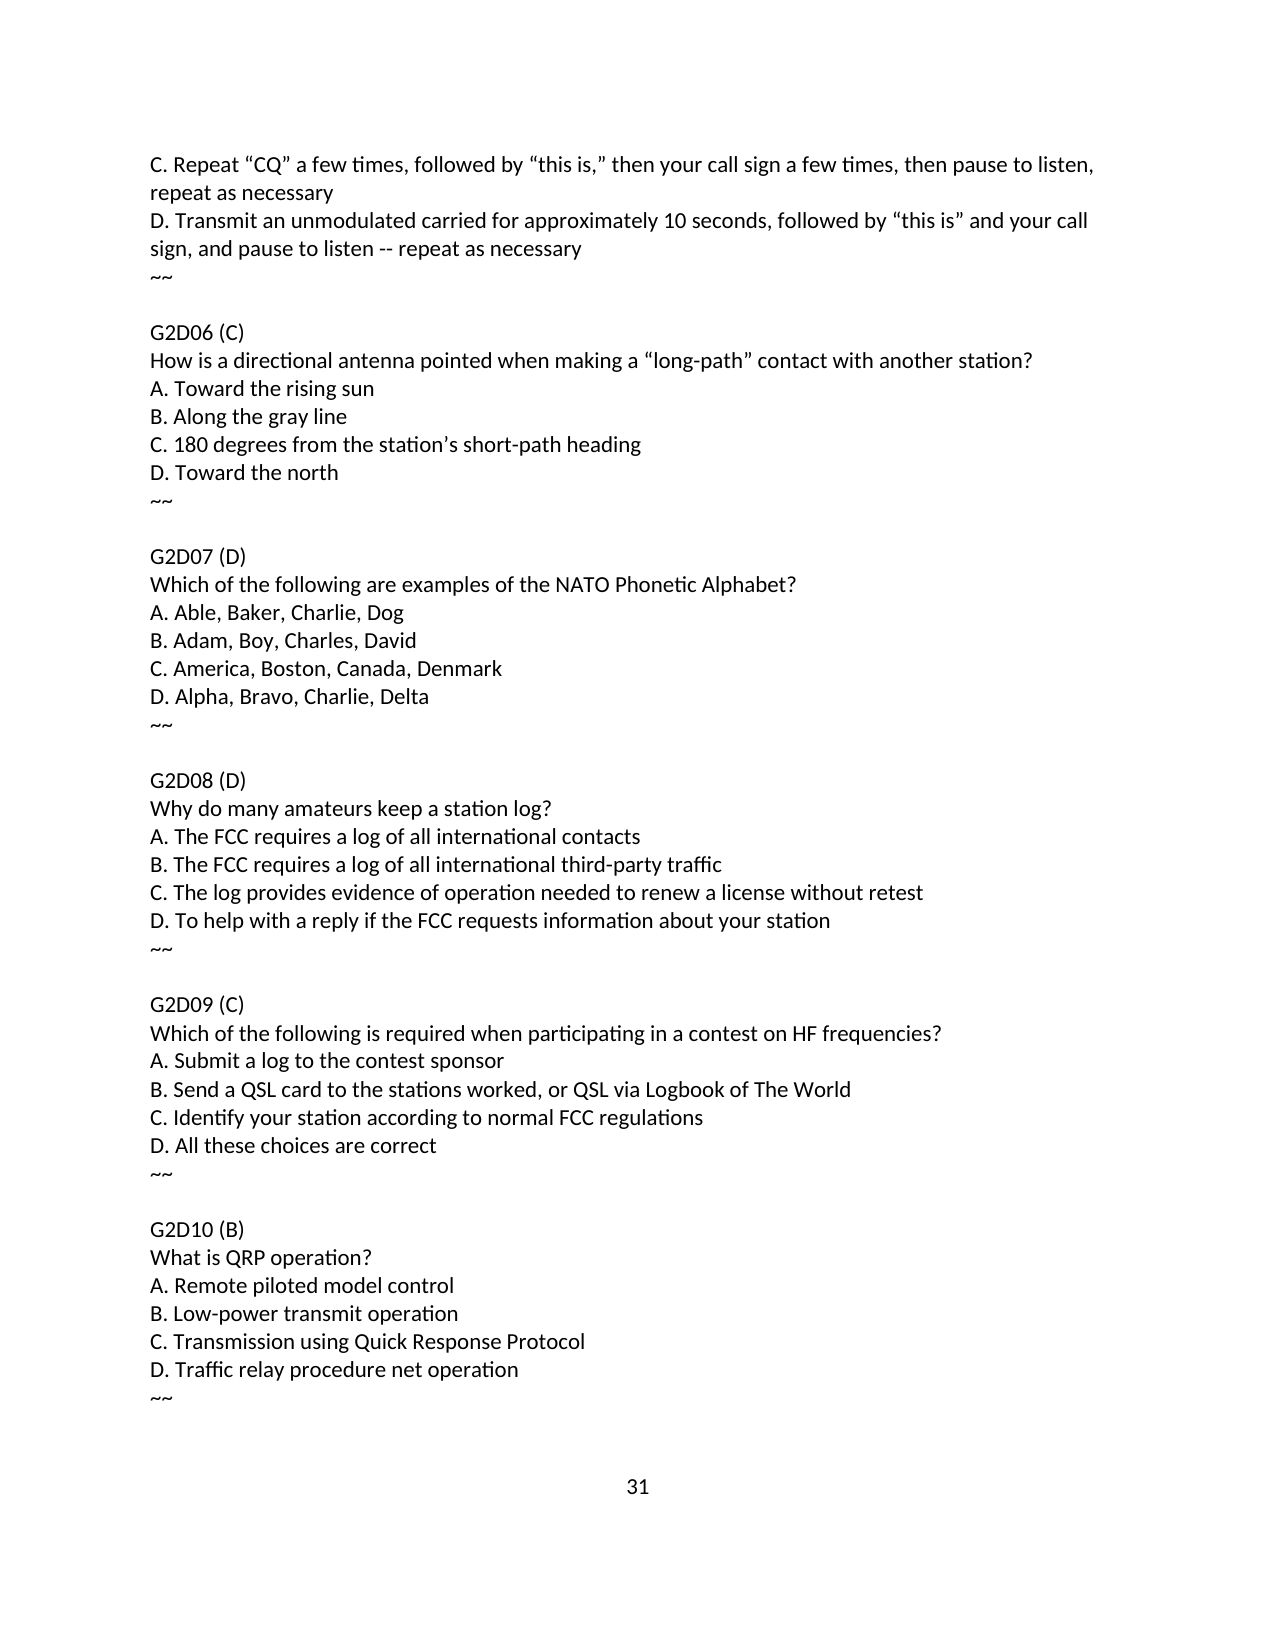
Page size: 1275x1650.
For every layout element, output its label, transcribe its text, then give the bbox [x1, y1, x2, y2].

text ~~ [150, 1383, 1125, 1411]
text A. Able, Baker, Charlie, Dog [150, 598, 1125, 626]
text How is a directional antenna pointed when making a “long-path” contact with another station? [150, 346, 1125, 374]
text C. America, Boston, Canada, Denmark [150, 654, 1125, 682]
text Which of the following is required when participating in a contest on HF frequencies? [150, 1019, 1125, 1047]
text A. Remote piloted model control [150, 1271, 1125, 1299]
text B. Send a QSL card to the stations worked, or QSL via Logbook of The World [150, 1075, 1125, 1103]
text B. Adam, Boy, Charles, David [150, 626, 1125, 654]
text G2D09 (C) [150, 991, 1125, 1019]
text D. Toward the north [150, 458, 1125, 486]
text D. Alpha, Bravo, Charlie, Delta [150, 682, 1125, 710]
text B. The FCC requires a log of all international third-party traffic [150, 851, 1125, 878]
text Why do many amateurs keep a station log? [150, 794, 1125, 822]
text D. Traffic relay procedure net operation [150, 1355, 1125, 1383]
text ~~ [150, 710, 1125, 738]
text C. Identify your station according to normal FCC regulations [150, 1103, 1125, 1131]
text G2D08 (D) [150, 766, 1125, 794]
text C. The log provides evidence of operation needed to renew a license without retest [150, 878, 1125, 907]
text B. Low-power transmit operation [150, 1299, 1125, 1327]
text ~~ [150, 934, 1125, 963]
text A. Submit a log to the contest sponsor [150, 1047, 1125, 1075]
text G2D10 (B) [150, 1215, 1125, 1243]
text D. To help with a reply if the FCC requests information about your station [150, 907, 1125, 934]
text What is QRP operation? [150, 1243, 1125, 1271]
text B. Along the gray line [150, 402, 1125, 430]
text ~~ [150, 1159, 1125, 1187]
text ~~ [150, 262, 1125, 290]
text C. Transmission using Quick Response Protocol [150, 1327, 1125, 1355]
text A. The FCC requires a log of all international contacts [150, 822, 1125, 851]
text G2D06 (C) [150, 318, 1125, 346]
text D. Transmit an unmodulated carried for approximately 10 seconds, followed by “this is” and your call sign, and pause to listen -- repeat as necessary [150, 206, 1125, 262]
text G2D07 (D) [150, 542, 1125, 570]
text C. Repeat “CQ” a few times, followed by “this is,” then your call sign a few times, then pause to listen, repeat as necessary [150, 150, 1125, 206]
text Which of the following are examples of the NATO Phonetic Alphabet? [150, 570, 1125, 598]
text C. 180 degrees from the station’s short-path heading [150, 430, 1125, 458]
text D. All these choices are correct [150, 1131, 1125, 1159]
text ~~ [150, 486, 1125, 514]
text A. Toward the rising sun [150, 374, 1125, 402]
